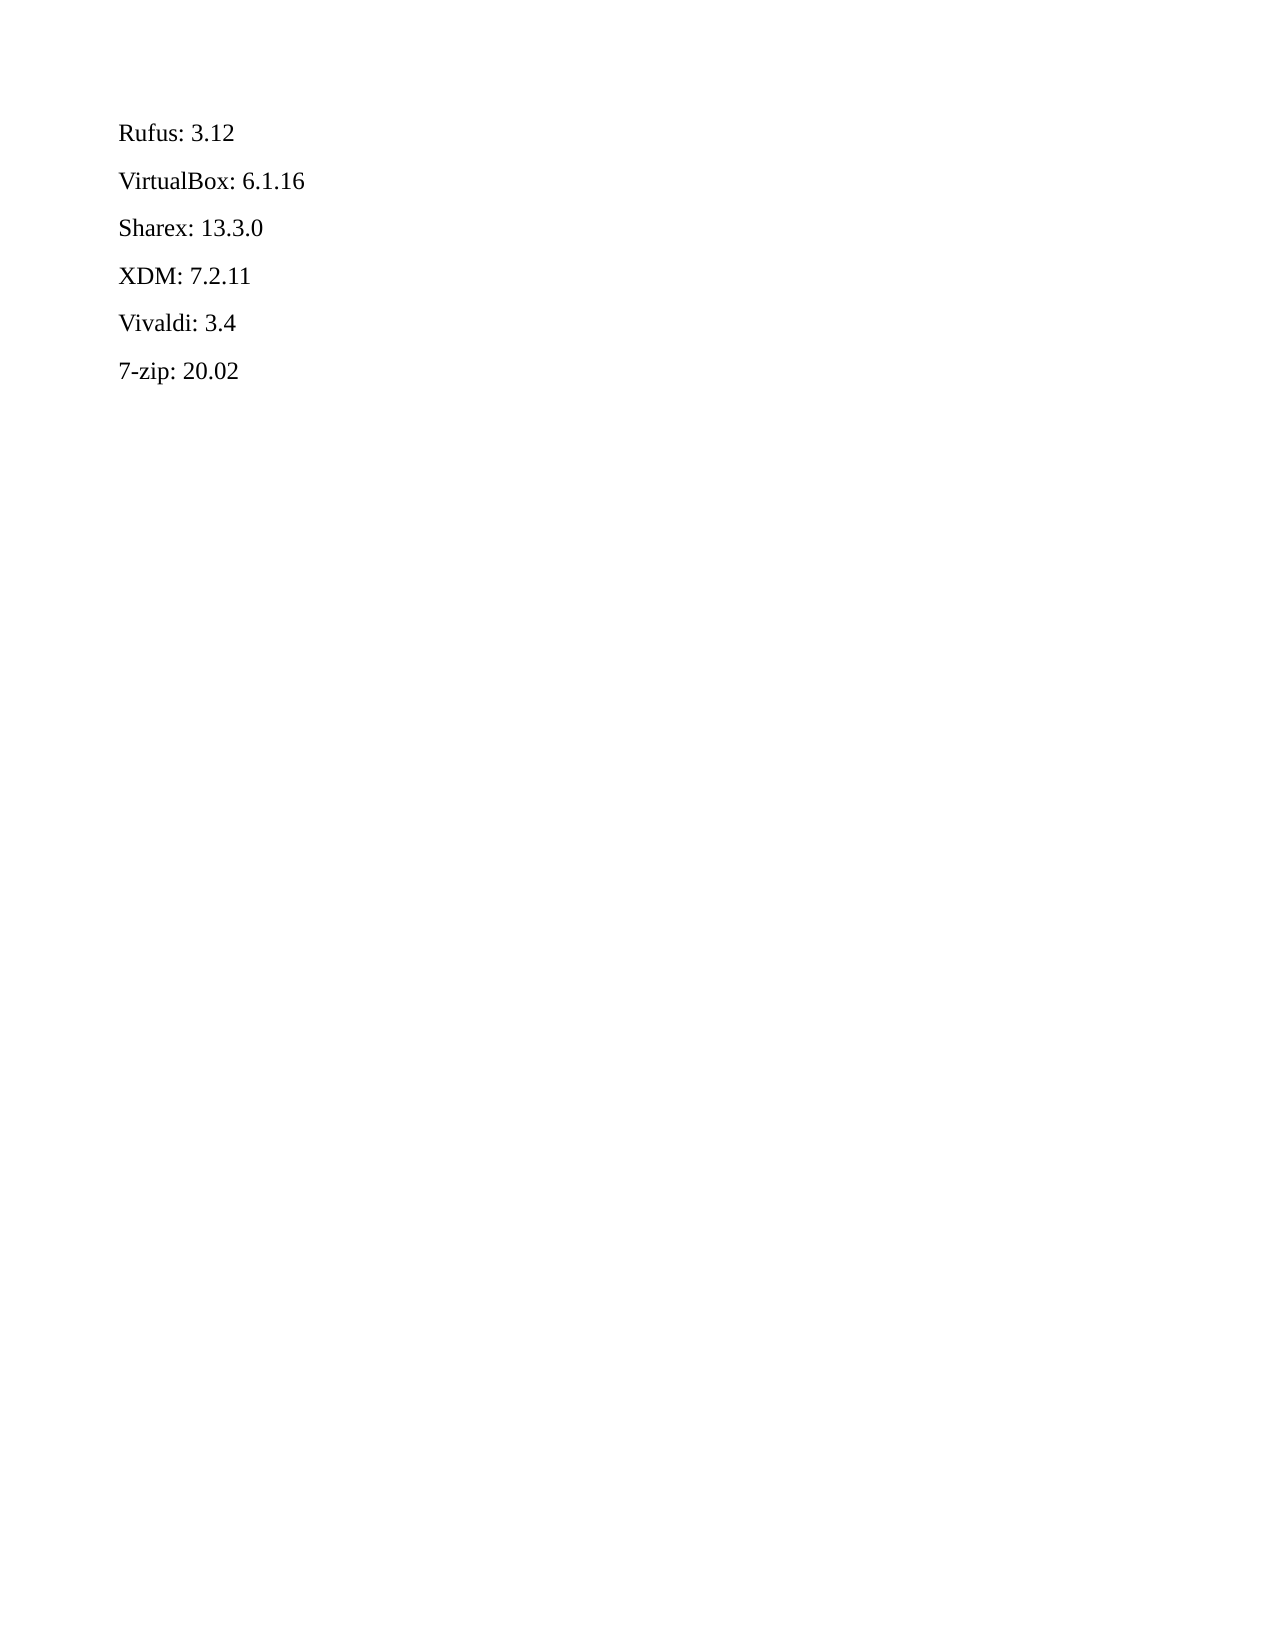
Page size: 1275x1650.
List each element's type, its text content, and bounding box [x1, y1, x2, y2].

text Rufus: 3.12 [118, 118, 1157, 147]
text Vivaldi: 3.4 [118, 308, 1157, 337]
text 7-zip: 20.02 [118, 356, 1157, 385]
text XDM: 7.2.11 [118, 261, 1157, 290]
text VirtualBox: 6.1.16 [118, 166, 1157, 194]
text Sharex: 13.3.0 [118, 213, 1157, 242]
